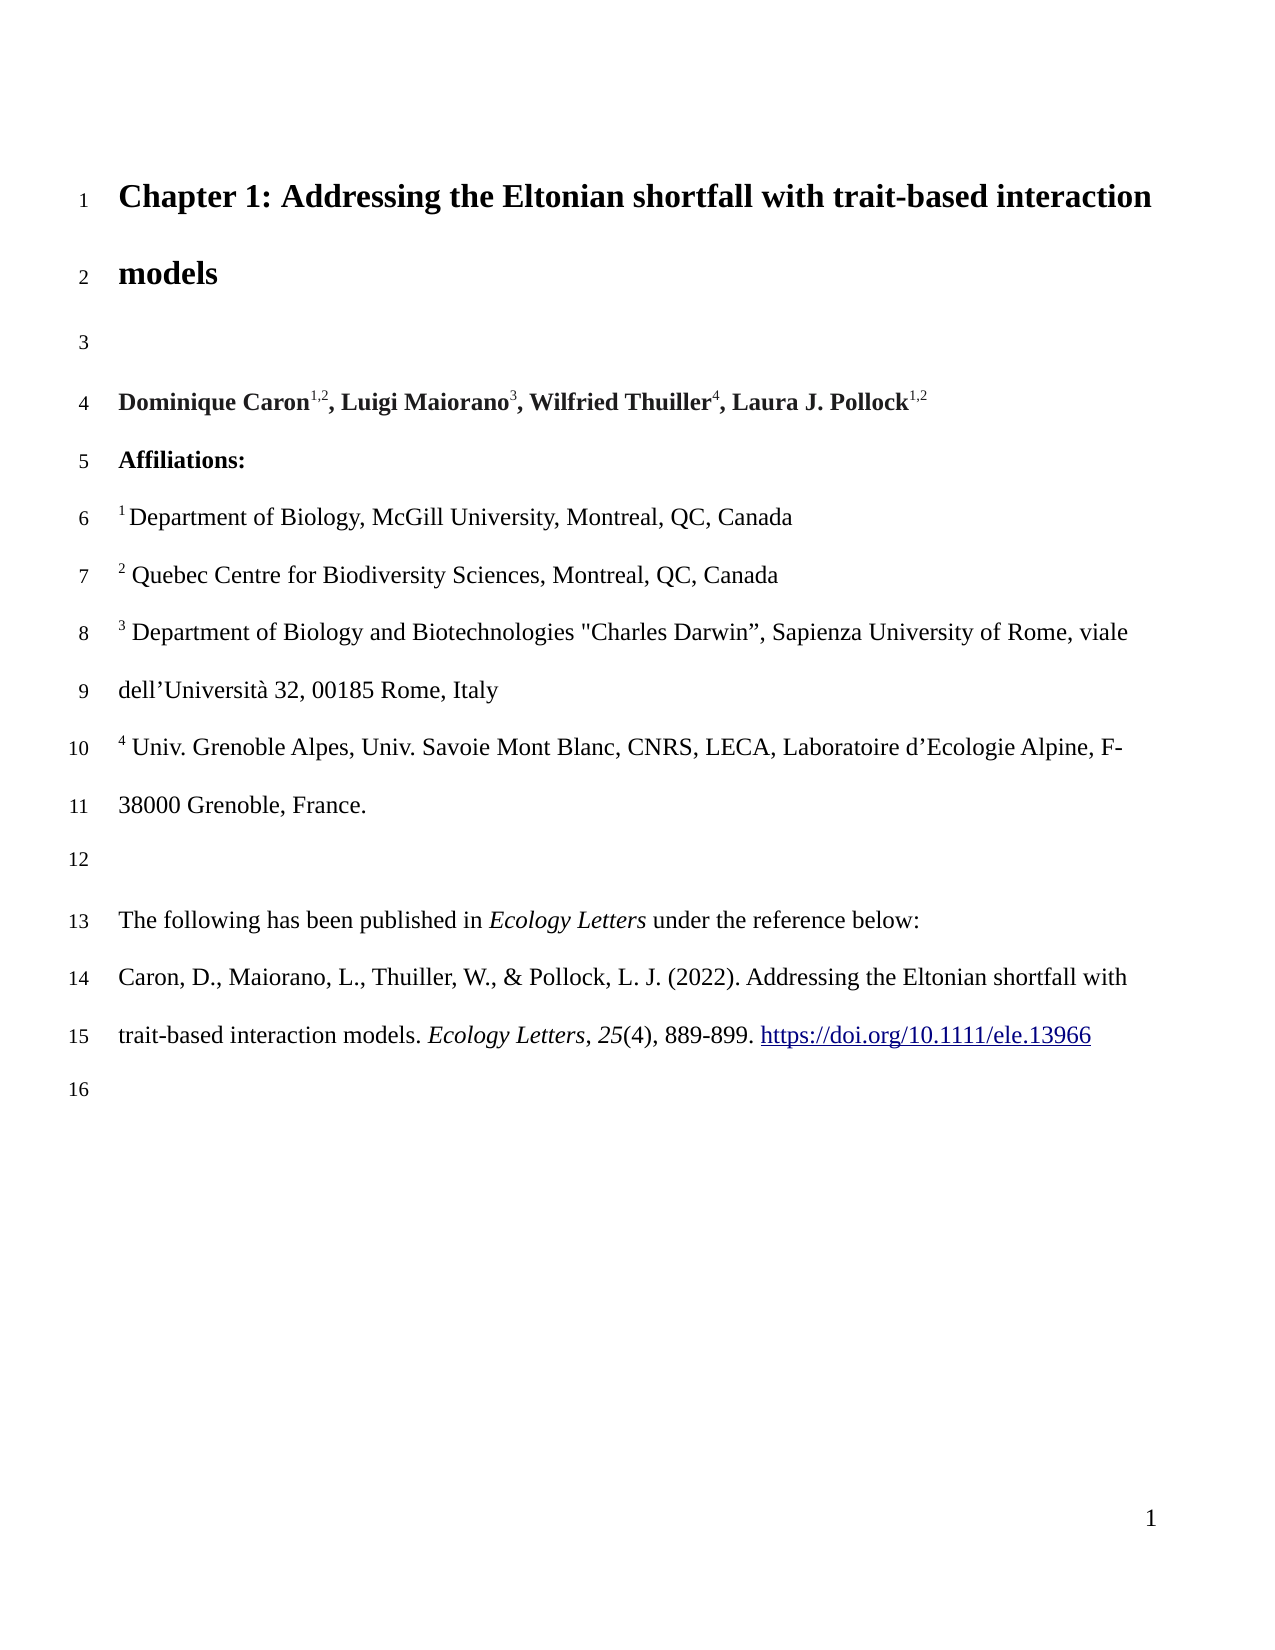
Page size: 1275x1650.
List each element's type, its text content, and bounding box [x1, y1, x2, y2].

text The following has been published in Ecology Letters under the reference below: [118, 905, 1157, 933]
text Caron, D., Maiorano, L., Thuiller, W., & Pollock, L. J. (2022). Addressing the Eltonian shortfall with trait‐based interaction models. Ecology Letters, 25(4), 889-899. https://doi.org/10.1111/ele.13966 [118, 962, 1157, 1048]
text 4 Univ. Grenoble Alpes, Univ. Savoie Mont Blanc, CNRS, LECA, Laboratoire d’Ecologie Alpine, F-38000 Grenoble, France. [118, 732, 1157, 818]
text 1 Department of Biology, McGill University, Montreal, QC, Canada [118, 502, 1157, 531]
text Dominique Caron1,2, Luigi Maiorano3, Wilfried Thuiller4, Laura J. Pollock1,2 [118, 387, 1157, 416]
text 2 Quebec Centre for Biodiversity Sciences, Montreal, QC, Canada [118, 560, 1157, 588]
text 3 Department of Biology and Biotechnologies "Charles Darwin”, Sapienza University of Rome, viale dell’Università 32, 00185 Rome, Italy [118, 617, 1157, 703]
text Affiliations: [118, 445, 1157, 473]
subtitle Chapter 1: Addressing the Eltonian shortfall with trait-based interaction models [118, 176, 1157, 291]
